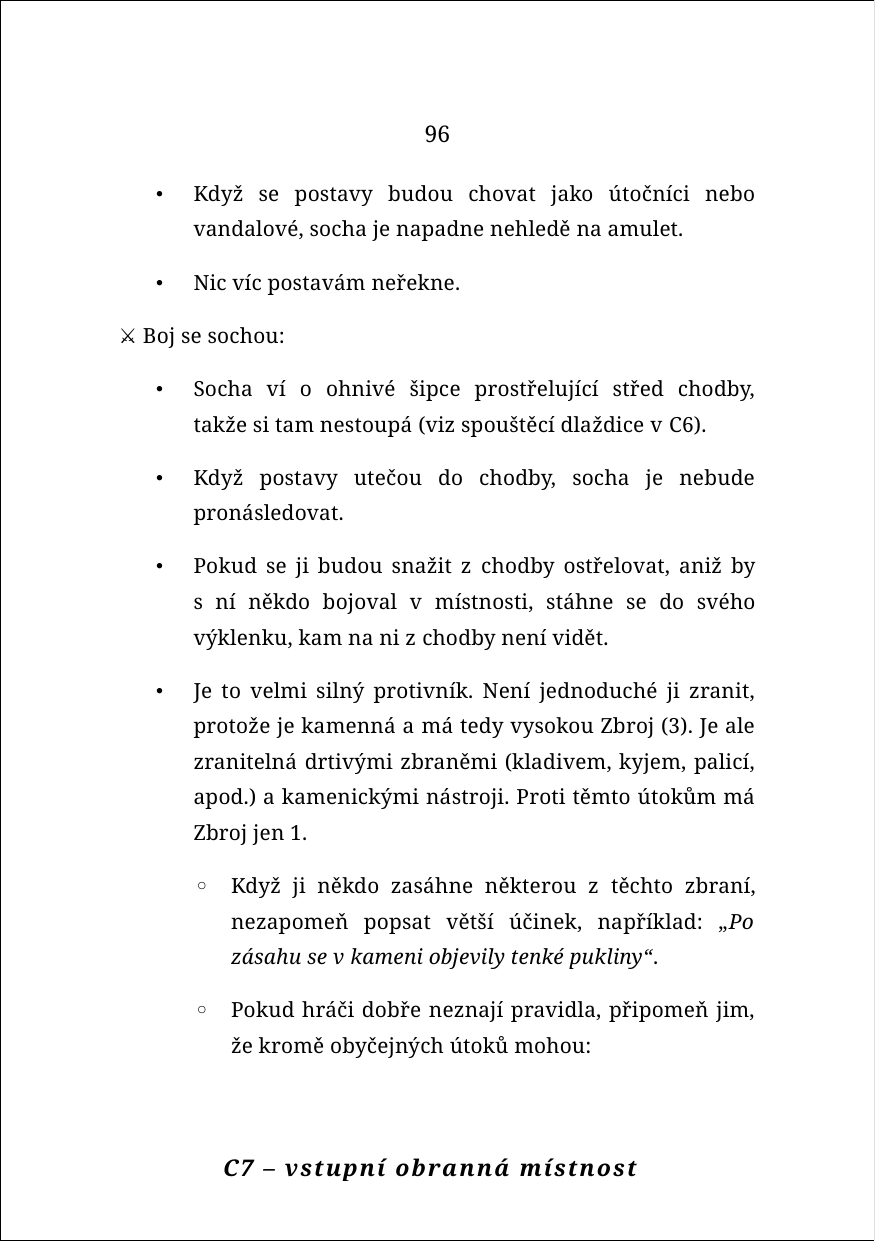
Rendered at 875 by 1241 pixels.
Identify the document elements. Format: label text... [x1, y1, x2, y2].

list Je to velmi silný protivník. Není jednoduché ji zranit, protože je kamenná a⁠ má tedy vysokou Zbroj (3). Je ale zranitelná drtivými zbraněmi (kladivem, kyjem, palicí, apod.) a⁠ kamenickými nástroji. Proti těmto útokům má Zbroj jen 1. [156, 676, 756, 846]
text ⚔ Boj se sochou: [118, 321, 756, 349]
list Když postavy utečou do chodby, socha je nebude pronásledovat. [156, 463, 756, 527]
list Socha ví o⁠ ohnivé šipce prostřelující střed chodby, takže si tam nestoupá (viz spouštěcí dlaždice v⁠ C6). [156, 374, 756, 438]
list Když ji někdo zasáhne některou z⁠ těchto zbraní, nezapomeň popsat větší účinek, například: „Po zásahu se v⁠ kameni objevily tenké pukliny“. [193, 871, 756, 971]
list Když se postavy budou chovat jako útočníci nebo vandalové, socha je napadne nehledě na amulet. [156, 179, 756, 243]
list Pokud hráči dobře neznají pravidla, připomeň jim, že kromě obyčejných útoků mohou: [193, 996, 756, 1059]
list Pokud se ji budou snažit z⁠ chodby ostřelovat, aniž by s⁠ ní někdo bojoval v⁠ místnosti, stáhne se do svého výklenku, kam na ni z⁠ chodby není vidět. [156, 552, 756, 651]
list Nic víc postavám neřekne. [156, 268, 756, 296]
